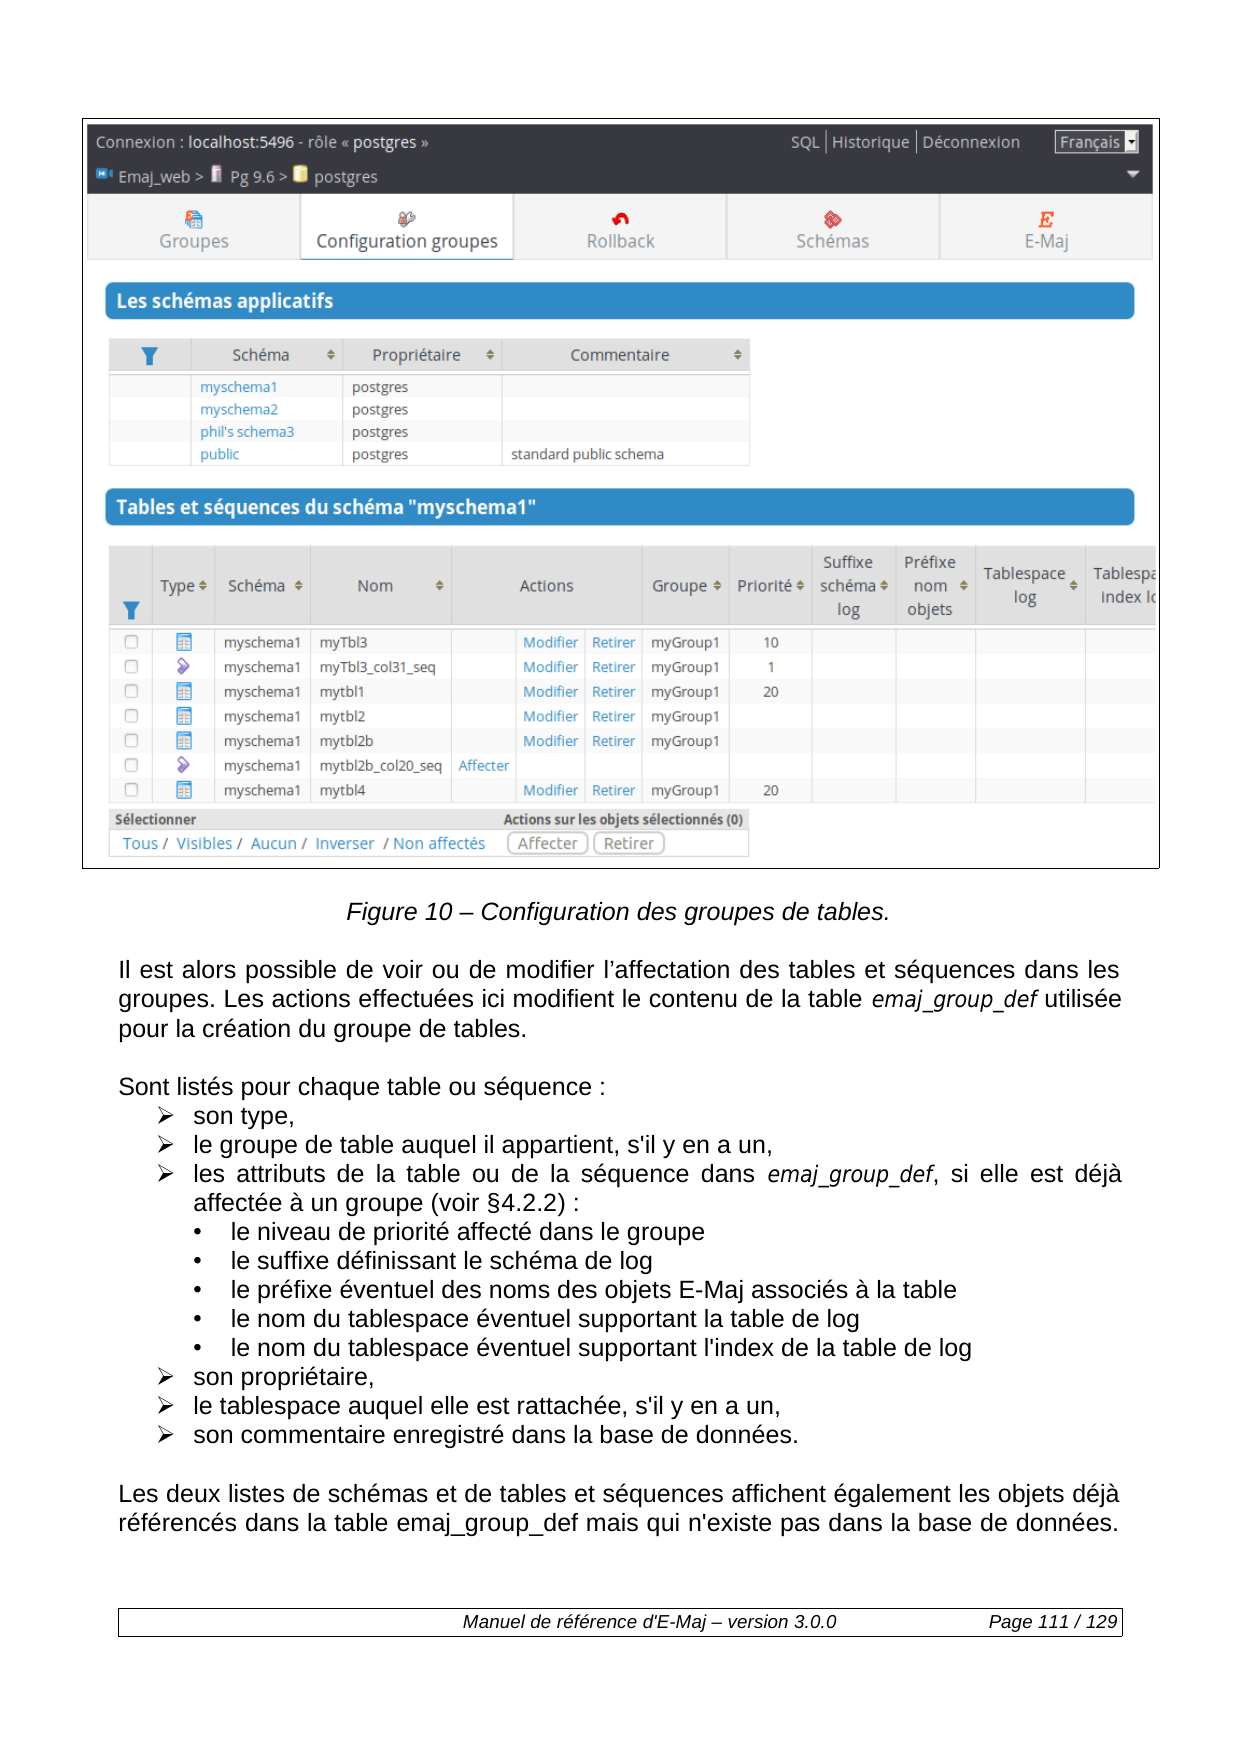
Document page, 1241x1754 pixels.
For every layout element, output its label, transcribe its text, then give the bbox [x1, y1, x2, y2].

list le niveau de priorité affecté dans le groupe [193, 1217, 1122, 1246]
text Il est alors possible de voir ou de modifier l’affectation des tables et séquences dans les groupes. Les actions effectuées ici modifient le contenu de la table emaj_group_def utilisée pour la création du groupe de tables. [118, 955, 1122, 1042]
list son type, [156, 1101, 1122, 1130]
list les attributs de la table ou de la séquence dans emaj_group_def, si elle est déjà affectée à un groupe (voir §4.2.2) : [156, 1159, 1122, 1217]
list le nom du tablespace éventuel supportant l'index de la table de log [193, 1333, 1122, 1362]
list le préfixe éventuel des noms des objets E-Maj associés à la table [193, 1275, 1122, 1304]
list son commentaire enregistré dans la base de données. [156, 1420, 1122, 1449]
text Les deux listes de schémas et de tables et séquences affichent également les objets déjà référencés dans la table emaj_group_def mais qui n'existe pas dans la base de données. [118, 1478, 1122, 1537]
list le suffixe définissant le schéma de log [193, 1246, 1122, 1275]
text Figure 10 – Configuration des groupes de tables. [118, 897, 1122, 926]
picture [84, 121, 1156, 866]
text Sont listés pour chaque table ou séquence : [118, 1072, 1122, 1101]
list le tablespace auquel elle est rattachée, s'il y en a un, [156, 1391, 1122, 1420]
list son propriétaire, [156, 1362, 1122, 1391]
list le groupe de table auquel il appartient, s'il y en a un, [156, 1130, 1122, 1159]
list le nom du tablespace éventuel supportant la table de log [193, 1304, 1122, 1333]
